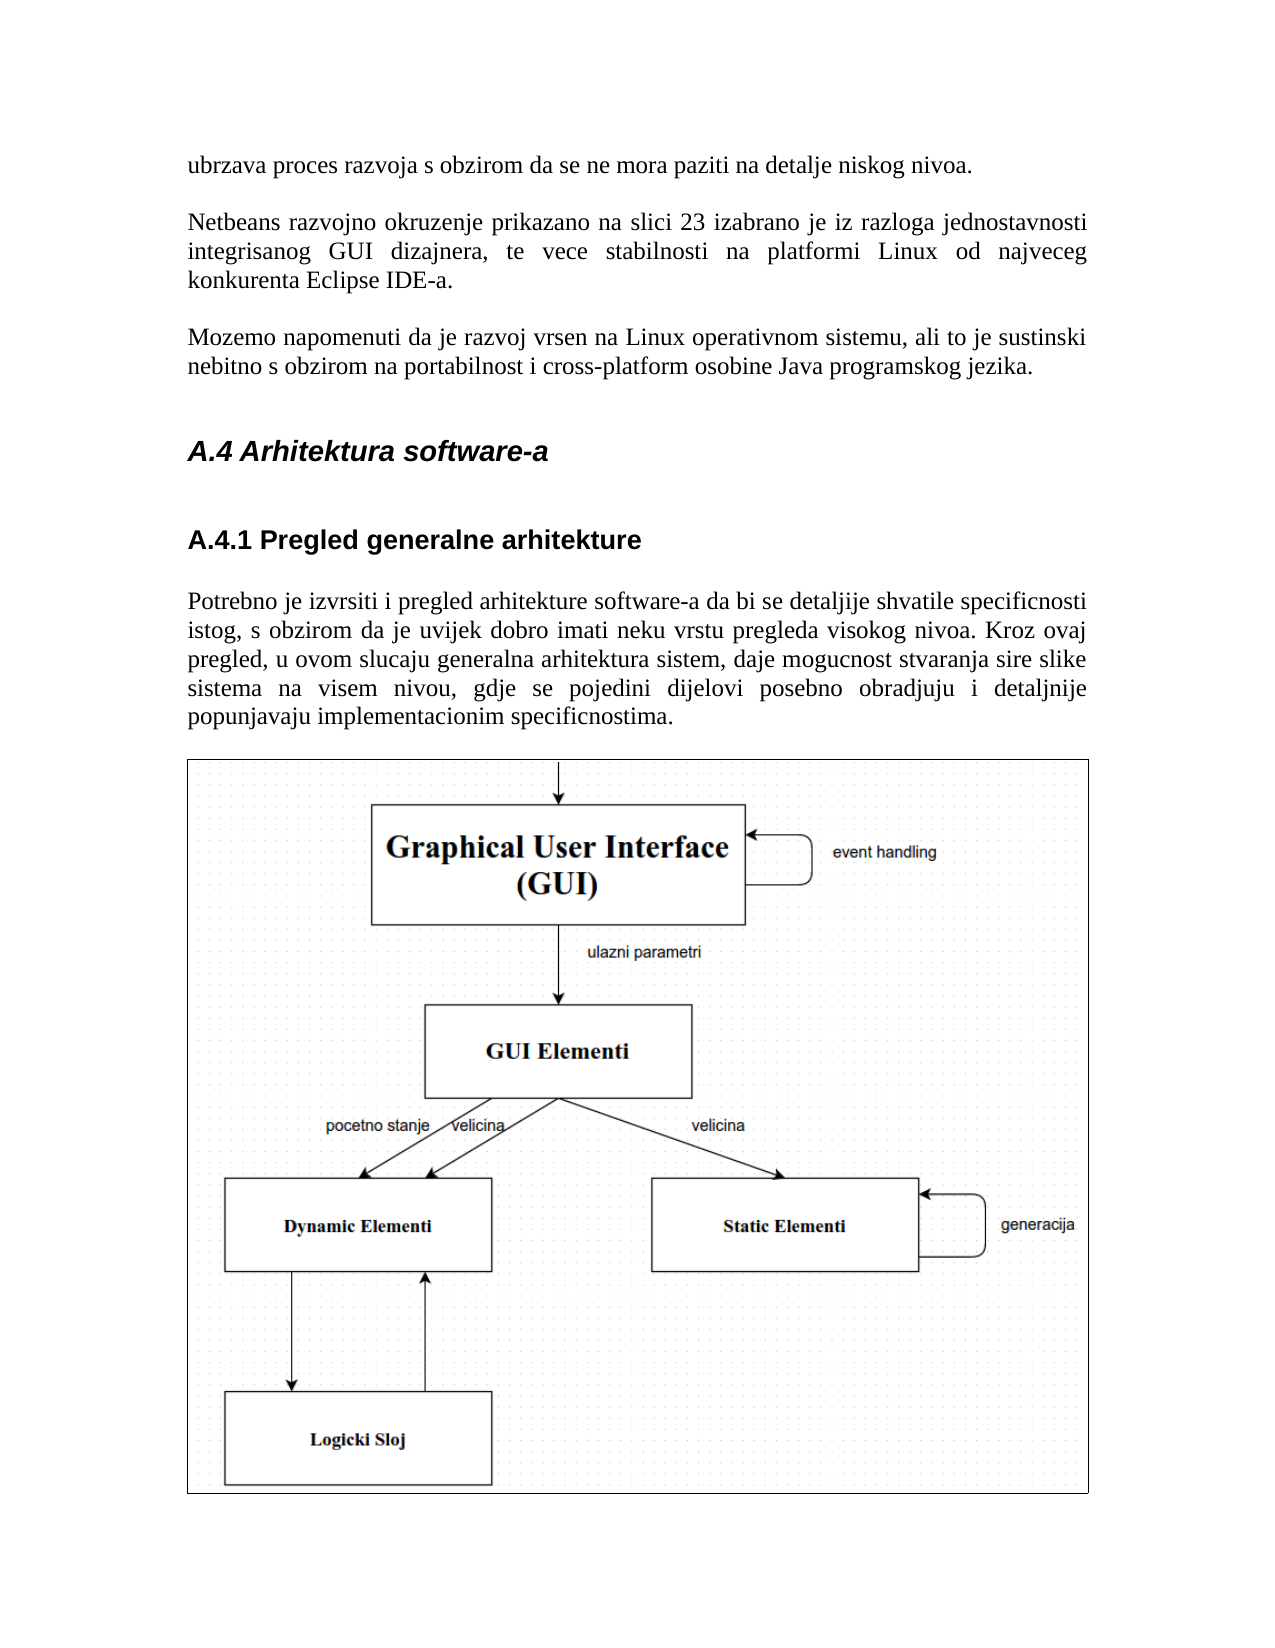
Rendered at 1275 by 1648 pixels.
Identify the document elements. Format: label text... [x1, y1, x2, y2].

subtitle A.4 Arhitektura software-a [187, 434, 1088, 467]
picture [190, 762, 1085, 1490]
text ubrzava proces razvoja s obzirom da se ne mora paziti na detalje niskog nivoa. [187, 150, 1088, 179]
subtitle A.4.1 Pregled generalne arhitekture [187, 524, 1088, 555]
text Potrebno je izvrsiti i pregled arhitekture software-a da bi se detaljije shvatile specificnosti istog, s obzirom da je uvijek dobro imati neku vrstu pregleda visokog nivoa. Kroz ovaj pregled, u ovom slucaju generalna arhitektura sistem, daje mogucnost stvaranja sire slike sistema na visem nivou, gdje se pojedini dijelovi posebno obradjuju i detaljnije popunjavaju implementacionim specificnostima. [187, 586, 1088, 730]
text Mozemo napomenuti da je razvoj vrsen na Linux operativnom sistemu, ali to je sustinski nebitno s obzirom na portabilnost i cross-platform osobine Java programskog jezika. [187, 322, 1088, 380]
text Netbeans razvojno okruzenje prikazano na slici 23 izabrano je iz razloga jednostavnosti integrisanog GUI dizajnera, te vece stabilnosti na platformi Linux od najveceg konkurenta Eclipse IDE-a. [187, 207, 1088, 294]
